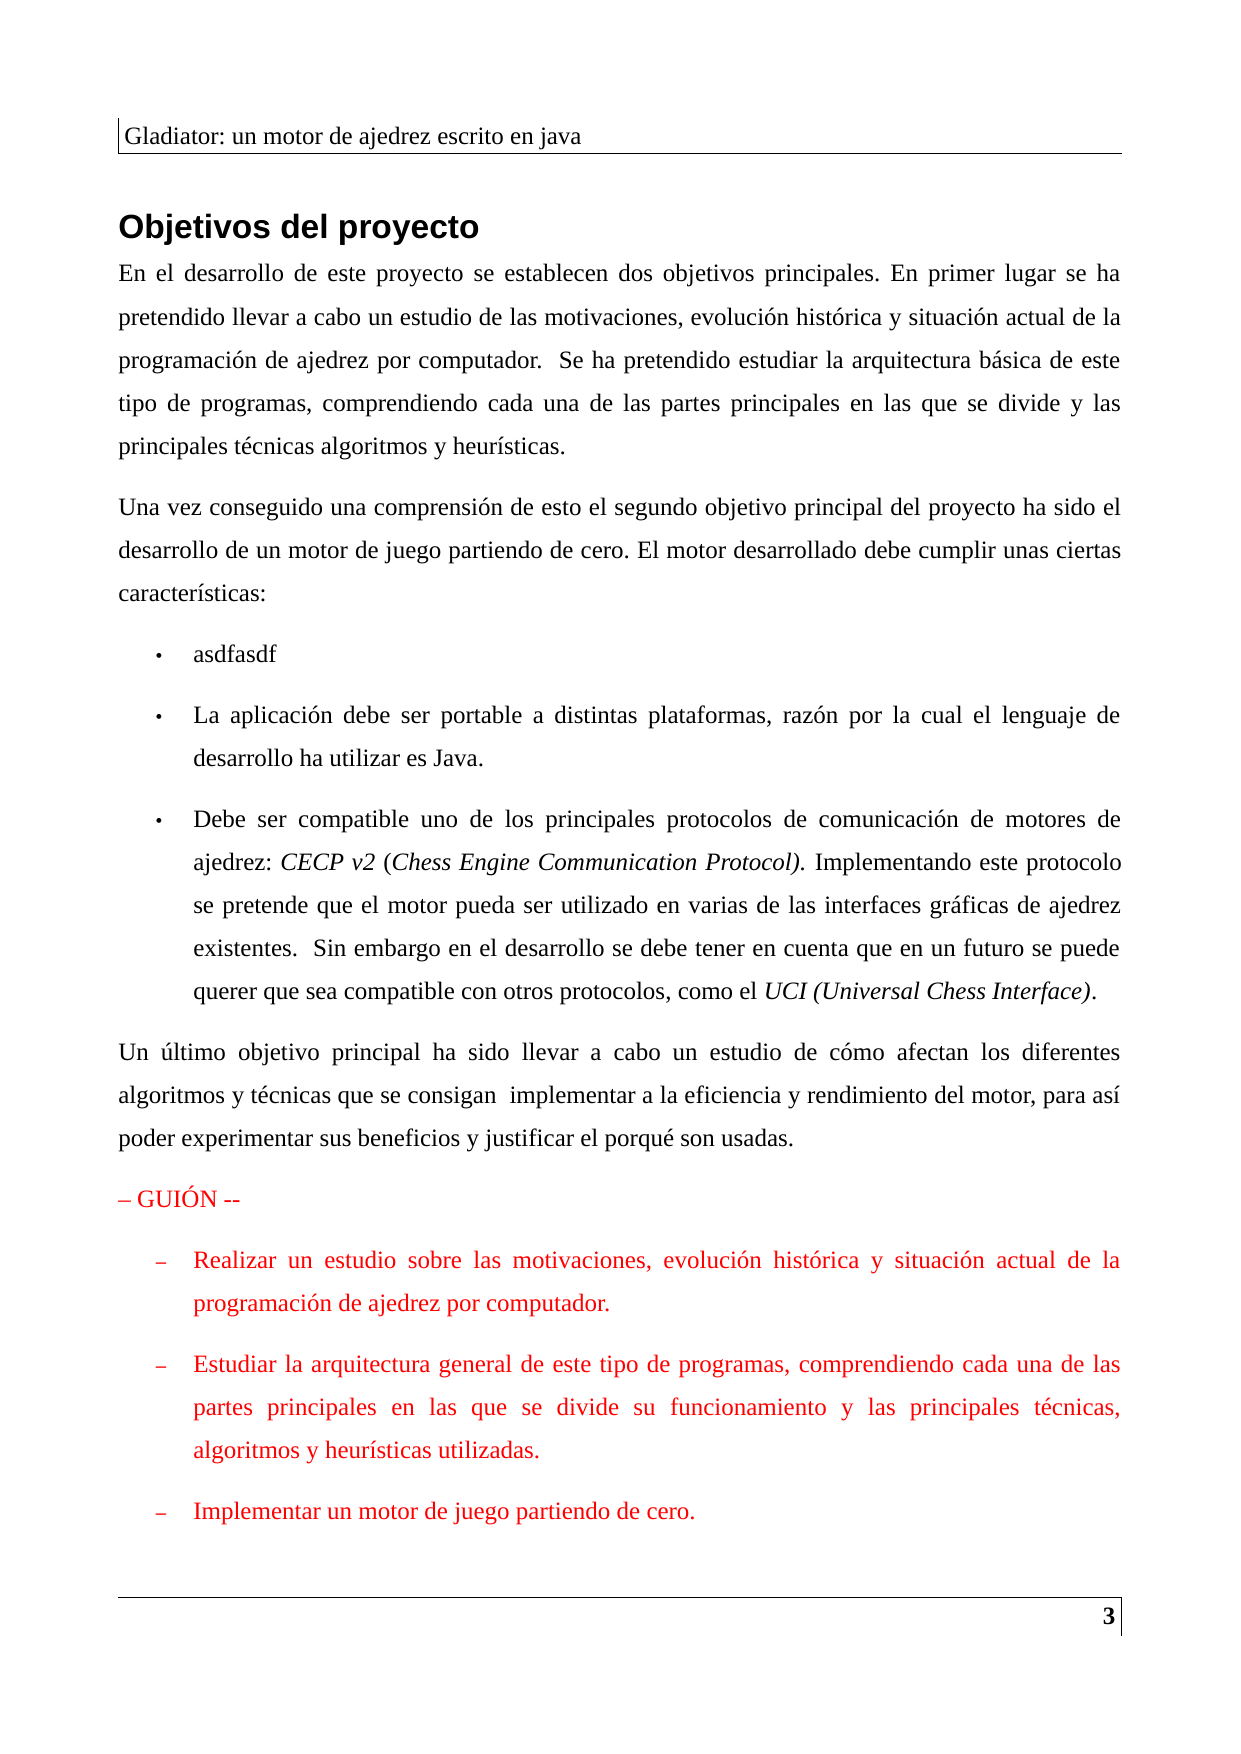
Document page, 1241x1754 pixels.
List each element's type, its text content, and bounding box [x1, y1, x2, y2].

list La aplicación debe ser portable a distintas plataformas, razón por la cual el lenguaje de desarrollo ha utilizar es Java. [156, 700, 1122, 772]
text Una vez conseguido una comprensión de esto el segundo objetivo principal del proyecto ha sido el desarrollo de un motor de juego partiendo de cero. El motor desarrollado debe cumplir unas ciertas características: [118, 492, 1122, 607]
list Realizar un estudio sobre las motivaciones, evolución histórica y situación actual de la programación de ajedrez por computador. [156, 1245, 1122, 1317]
text Un último objetivo principal ha sido llevar a cabo un estudio de cómo afectan los diferentes algoritmos y técnicas que se consigan implementar a la eficiencia y rendimiento del motor, para así poder experimentar sus beneficios y justificar el porqué son usadas. [118, 1037, 1122, 1152]
text En el desarrollo de este proyecto se establecen dos objetivos principales. En primer lugar se ha pretendido llevar a cabo un estudio de las motivaciones, evolución histórica y situación actual de la programación de ajedrez por computador. Se ha pretendido estudiar la arquitectura básica de este tipo de programas, comprendiendo cada una de las partes principales en las que se divide y las principales técnicas algoritmos y heurísticas. [118, 258, 1122, 460]
list asdfasdf [156, 639, 1122, 668]
text – GUIÓN -- [118, 1184, 1122, 1213]
list Estudiar la arquitectura general de este tipo de programas, comprendiendo cada una de las partes principales en las que se divide su funcionamiento y las principales técnicas, algoritmos y heurísticas utilizadas. [156, 1349, 1122, 1464]
subtitle Objetivos del proyecto [118, 207, 1122, 246]
list Implementar un motor de juego partiendo de cero. [156, 1496, 1122, 1525]
list Debe ser compatible uno de los principales protocolos de comunicación de motores de ajedrez: CECP v2 (Chess Engine Communication Protocol). Implementando este protocolo se pretende que el motor pueda ser utilizado en varias de las interfaces gráficas de ajedrez existentes. Sin embargo en el desarrollo se debe tener en cuenta que en un futuro se puede querer que sea compatible con otros protocolos, como el UCI (Universal Chess Interface). [156, 804, 1122, 1005]
